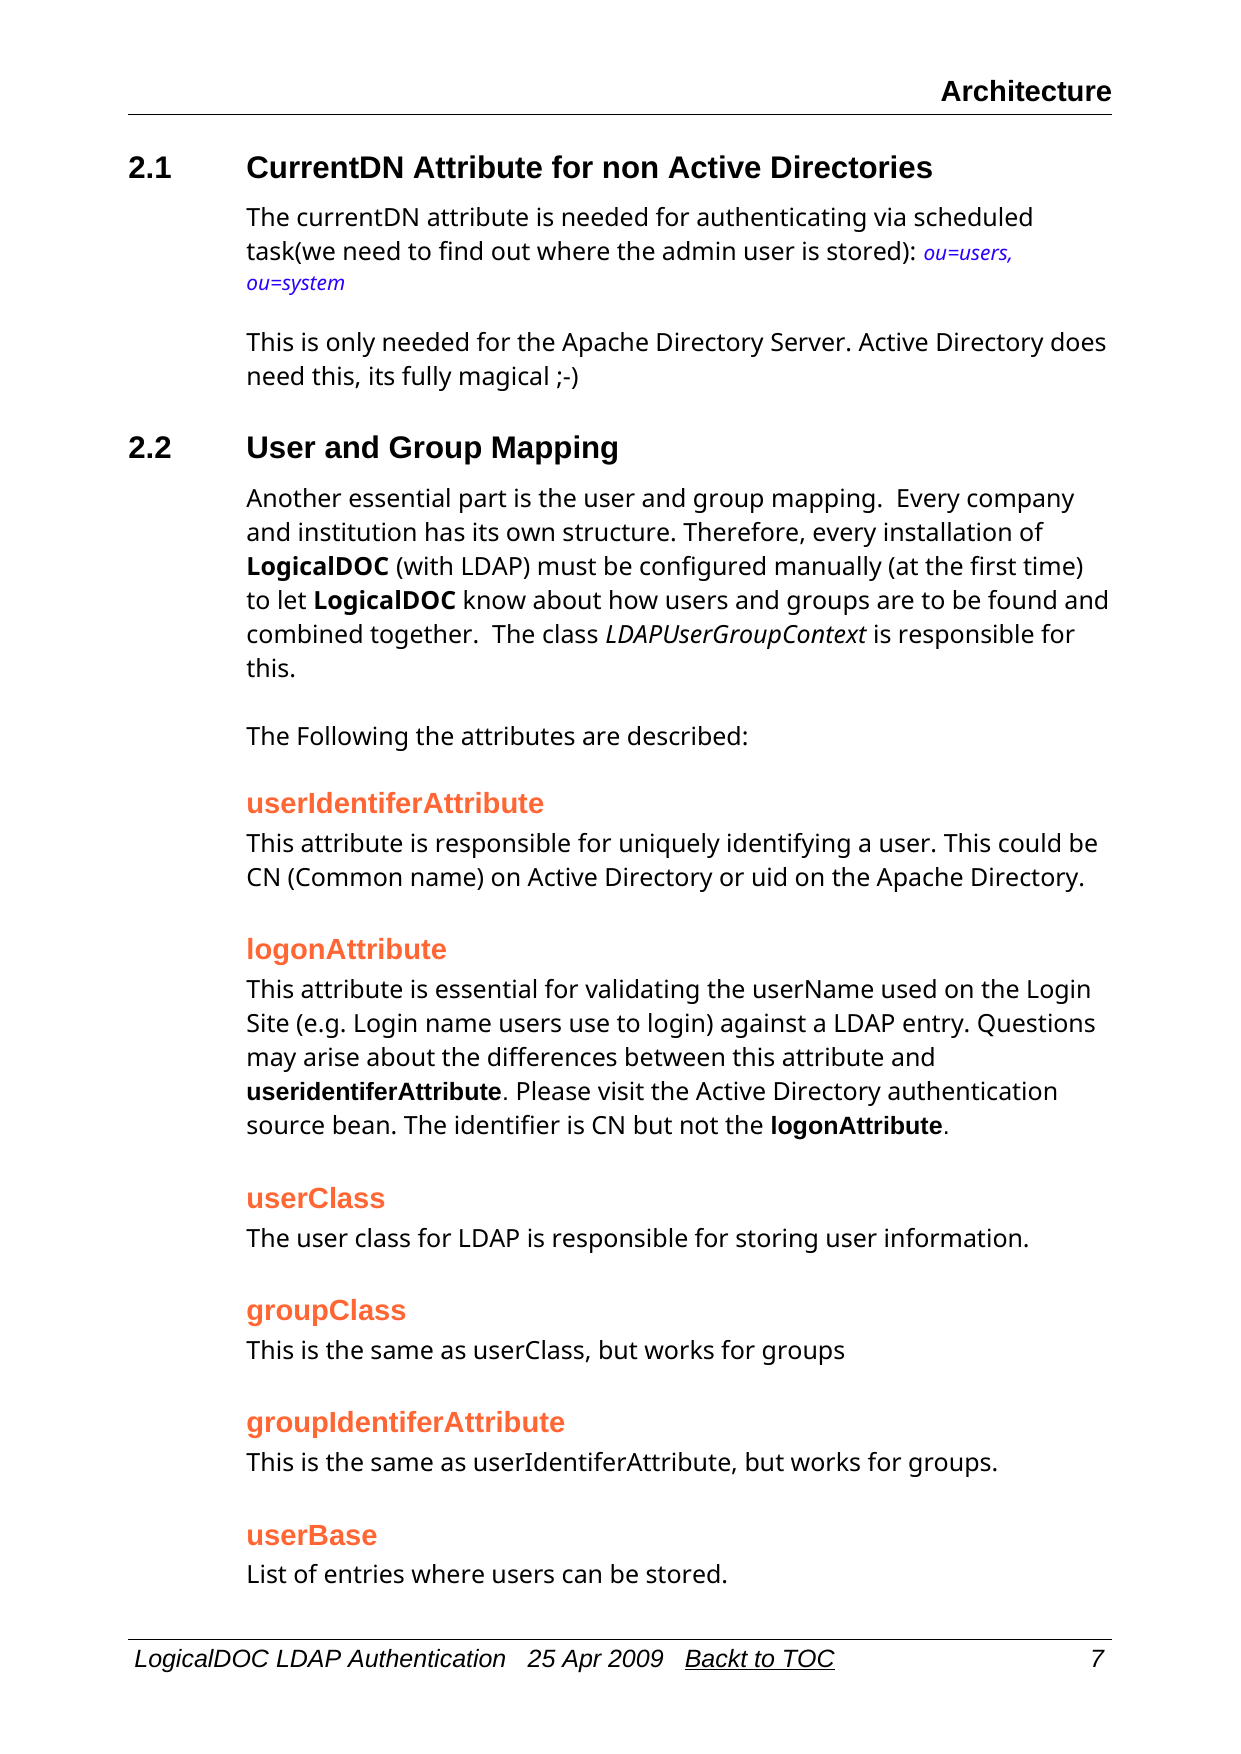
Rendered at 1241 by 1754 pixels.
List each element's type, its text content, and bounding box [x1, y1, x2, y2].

subtitle groupIdentiferAttribute [246, 1406, 1112, 1439]
text The user class for LDAP is responsible for storing user information. [246, 1220, 1112, 1254]
text List of entries where users can be stored. [246, 1557, 1112, 1591]
text task(we need to find out where the admin user is stored): ou=users, [246, 234, 1112, 268]
text This attribute is essential for validating the userName used on the Login Site (e.g. Login name users use to login) against a LDAP entry. Questions may arise about the differences between this attribute and useridentiferAttribute. Please visit the Active Directory authentication source bean. The identifier is CN but not the logonAttribute. [246, 972, 1112, 1142]
subtitle userClass [246, 1182, 1112, 1214]
text Another essential part is the user and group mapping. Every company and institution has its own structure. Therefore, every installation of LogicalDOC (with LDAP) must be configured manually (at the first time) to let LogicalDOC know about how users and groups are to be found and combined together. The class LDAPUserGroupContext is responsible for this. [246, 480, 1112, 685]
text This is only needed for the Apache Directory Server. Active Directory does need this, its fully magical ;-) [246, 325, 1112, 393]
text ou=system [246, 268, 1112, 296]
text The currentDN attribute is needed for authenticating via scheduled [246, 200, 1112, 234]
subtitle User and Group Mapping [128, 431, 1112, 466]
text This attribute is responsible for uniquely identifying a user. This could be CN (Common name) on Active Directory or uid on the Apache Directory. [246, 825, 1112, 893]
subtitle userBase [246, 1519, 1112, 1551]
subtitle groupClass [246, 1294, 1112, 1327]
text This is the same as userClass, but works for groups [246, 1333, 1112, 1367]
subtitle logonAttribute [246, 933, 1112, 966]
text This is the same as userIdentiferAttribute, but works for groups. [246, 1445, 1112, 1479]
text The Following the attributes are described: [246, 719, 1112, 753]
subtitle CurrentDN Attribute for non Active Directories [128, 150, 1112, 185]
subtitle userIdentiferAttribute [246, 787, 1112, 819]
